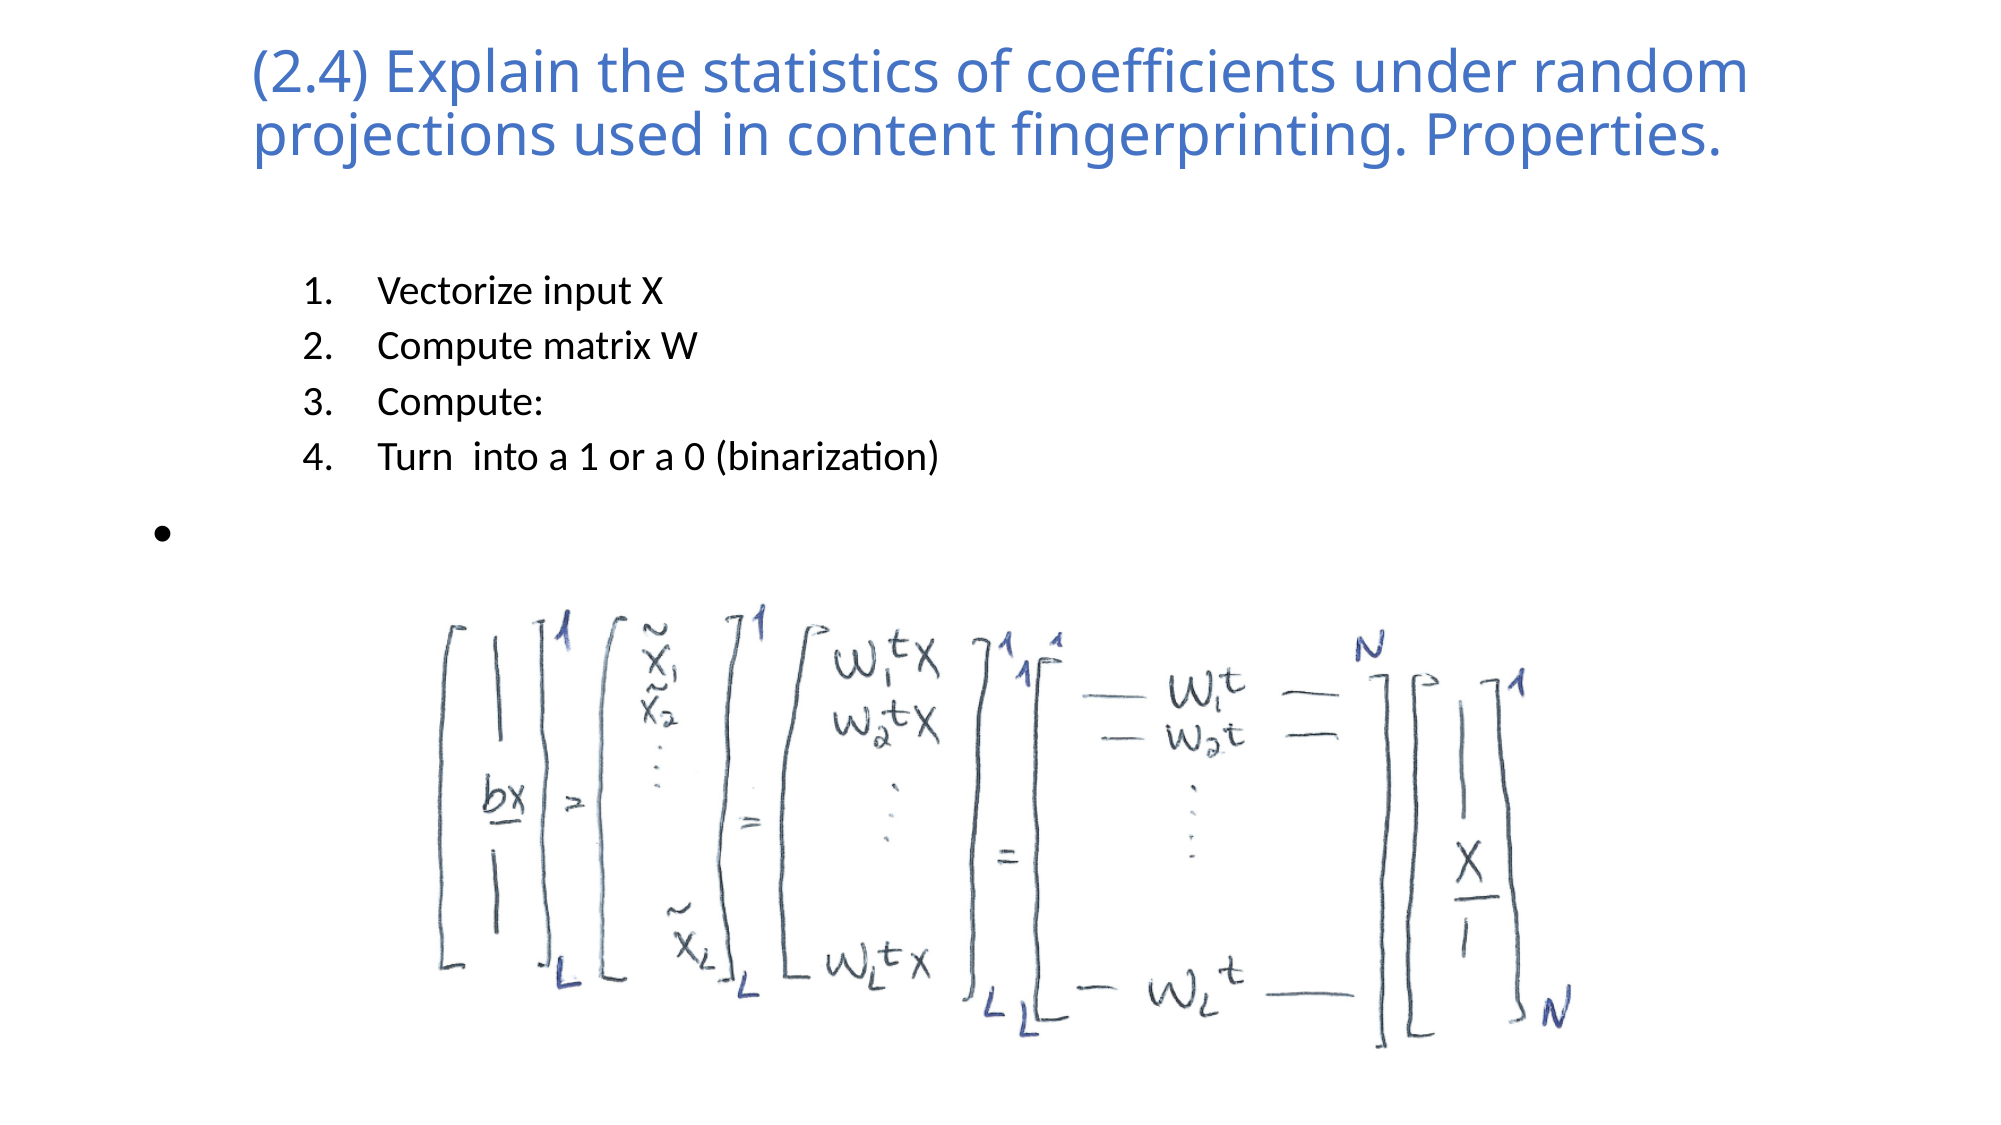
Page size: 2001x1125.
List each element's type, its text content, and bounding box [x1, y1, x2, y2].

list Vectorize input X Compute matrix W Compute: Turn into a 1 or a 0 (binarization) [137, 260, 1863, 975]
title (2.4) Explain the statistics of coefficients under random projections used in content fingerprinting. Properties. [237, 34, 1876, 194]
picture [420, 597, 1580, 1049]
